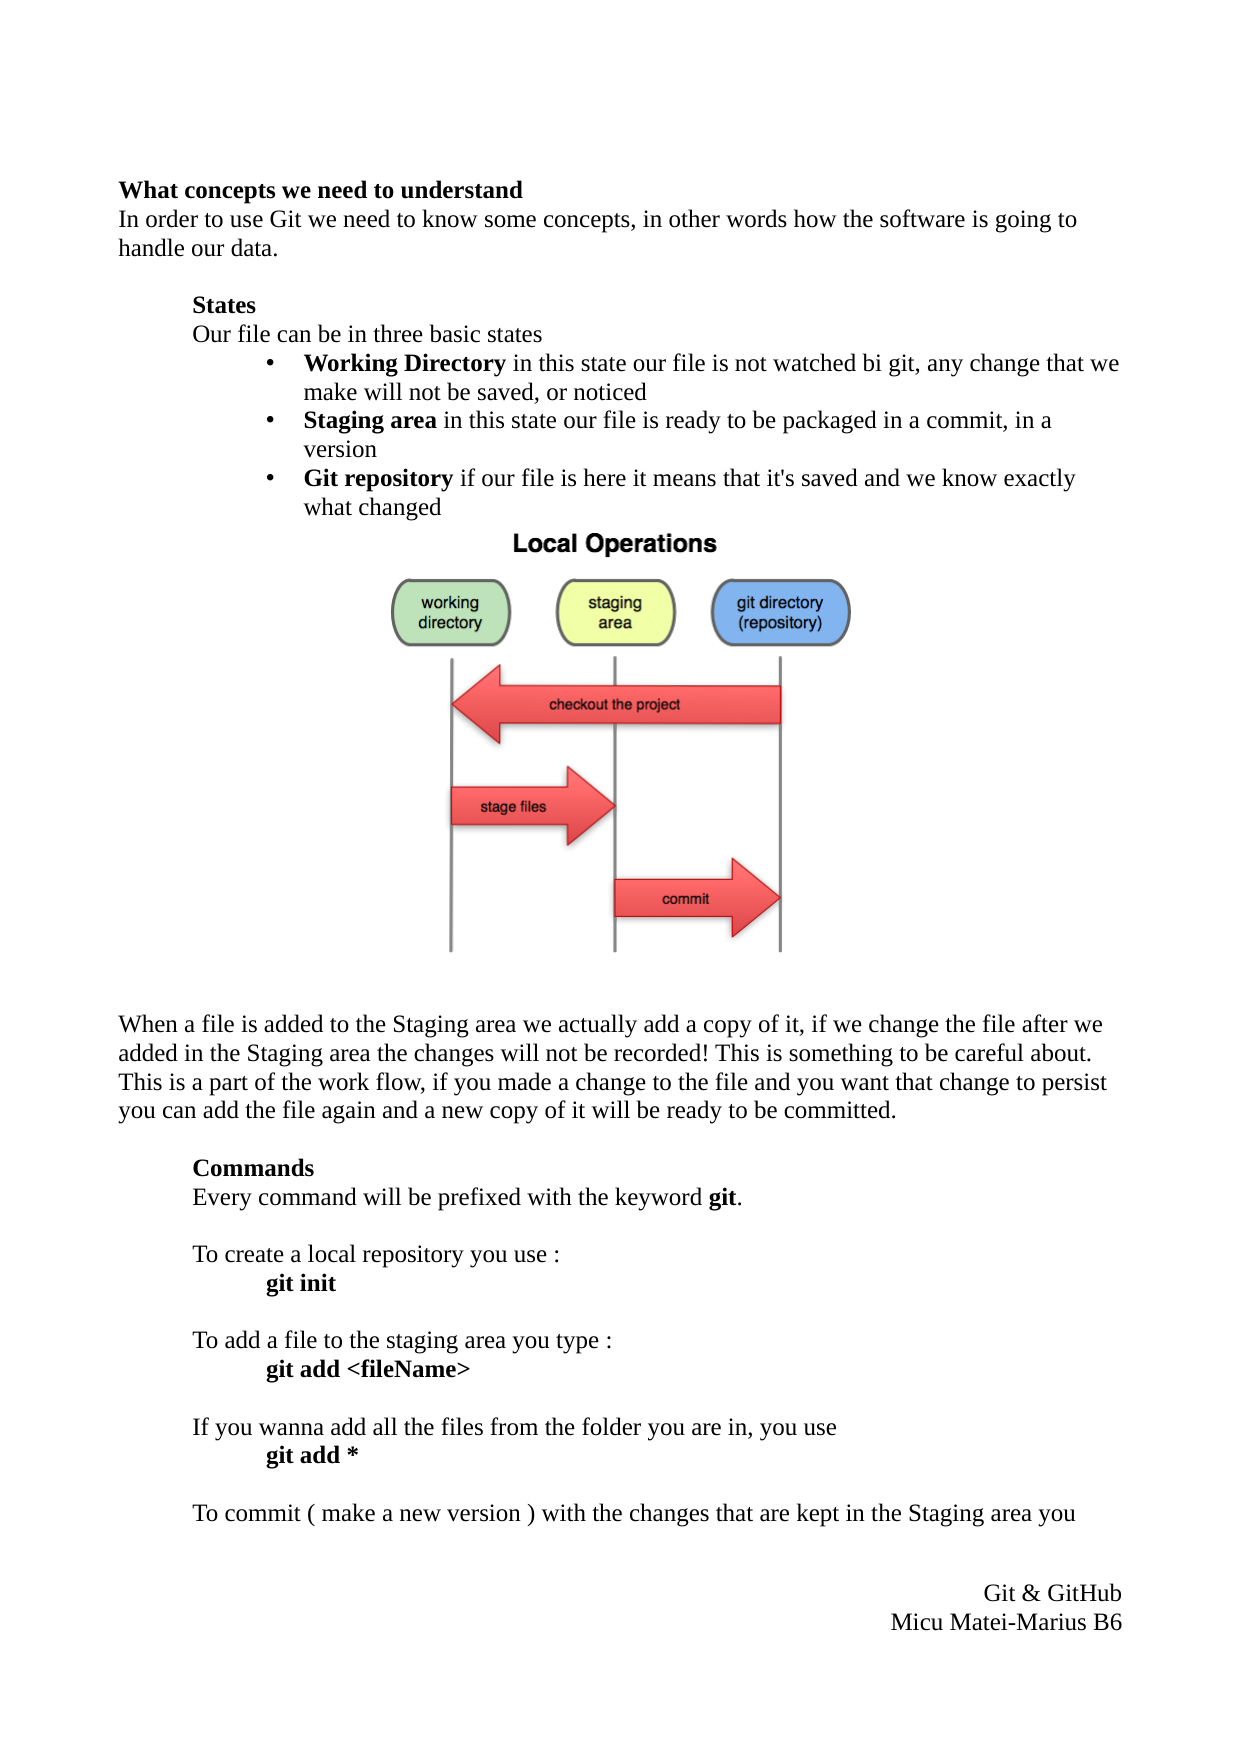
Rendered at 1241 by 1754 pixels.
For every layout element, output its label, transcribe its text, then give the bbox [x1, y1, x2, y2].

list Working Directory in this state our file is not watched bi git, any change that we make will not be saved, or noticed [266, 348, 1122, 406]
text When a file is added to the Staging area we actually add a copy of it, if we change the file after we added in the Staging area the changes will not be recorded! This is something to be careful about. This is a part of the work flow, if you made a change to the file and you want that change to persist you can add the file again and a new copy of it will be ready to be committed. [118, 1009, 1122, 1124]
text To create a local repository you use : [118, 1239, 1122, 1268]
text git init [118, 1268, 1122, 1297]
text Commands [118, 1153, 1122, 1182]
text States [118, 291, 1122, 319]
text Every command will be prefixed with the keyword git. [118, 1182, 1122, 1211]
text To commit ( make a new version ) with the changes that are kept in the Staging area you [118, 1498, 1122, 1527]
text In order to use Git we need to know some concepts, in other words how the software is going to handle our data. [118, 204, 1122, 262]
text If you wanna add all the files from the folder you are in, you use [118, 1412, 1122, 1441]
list Staging area in this state our file is ready to be packaged in a commit, in a version [266, 406, 1122, 463]
text To add a file to the staging area you type : [118, 1326, 1122, 1354]
list Git repository if our file is here it means that it's saved and we know exactly what changed [266, 463, 1122, 521]
picture [388, 528, 852, 955]
text git add * [118, 1441, 1122, 1469]
text What concepts we need to understand [118, 176, 1122, 204]
text git add <fileName> [118, 1354, 1122, 1383]
text Our file can be in three basic states [118, 319, 1122, 348]
